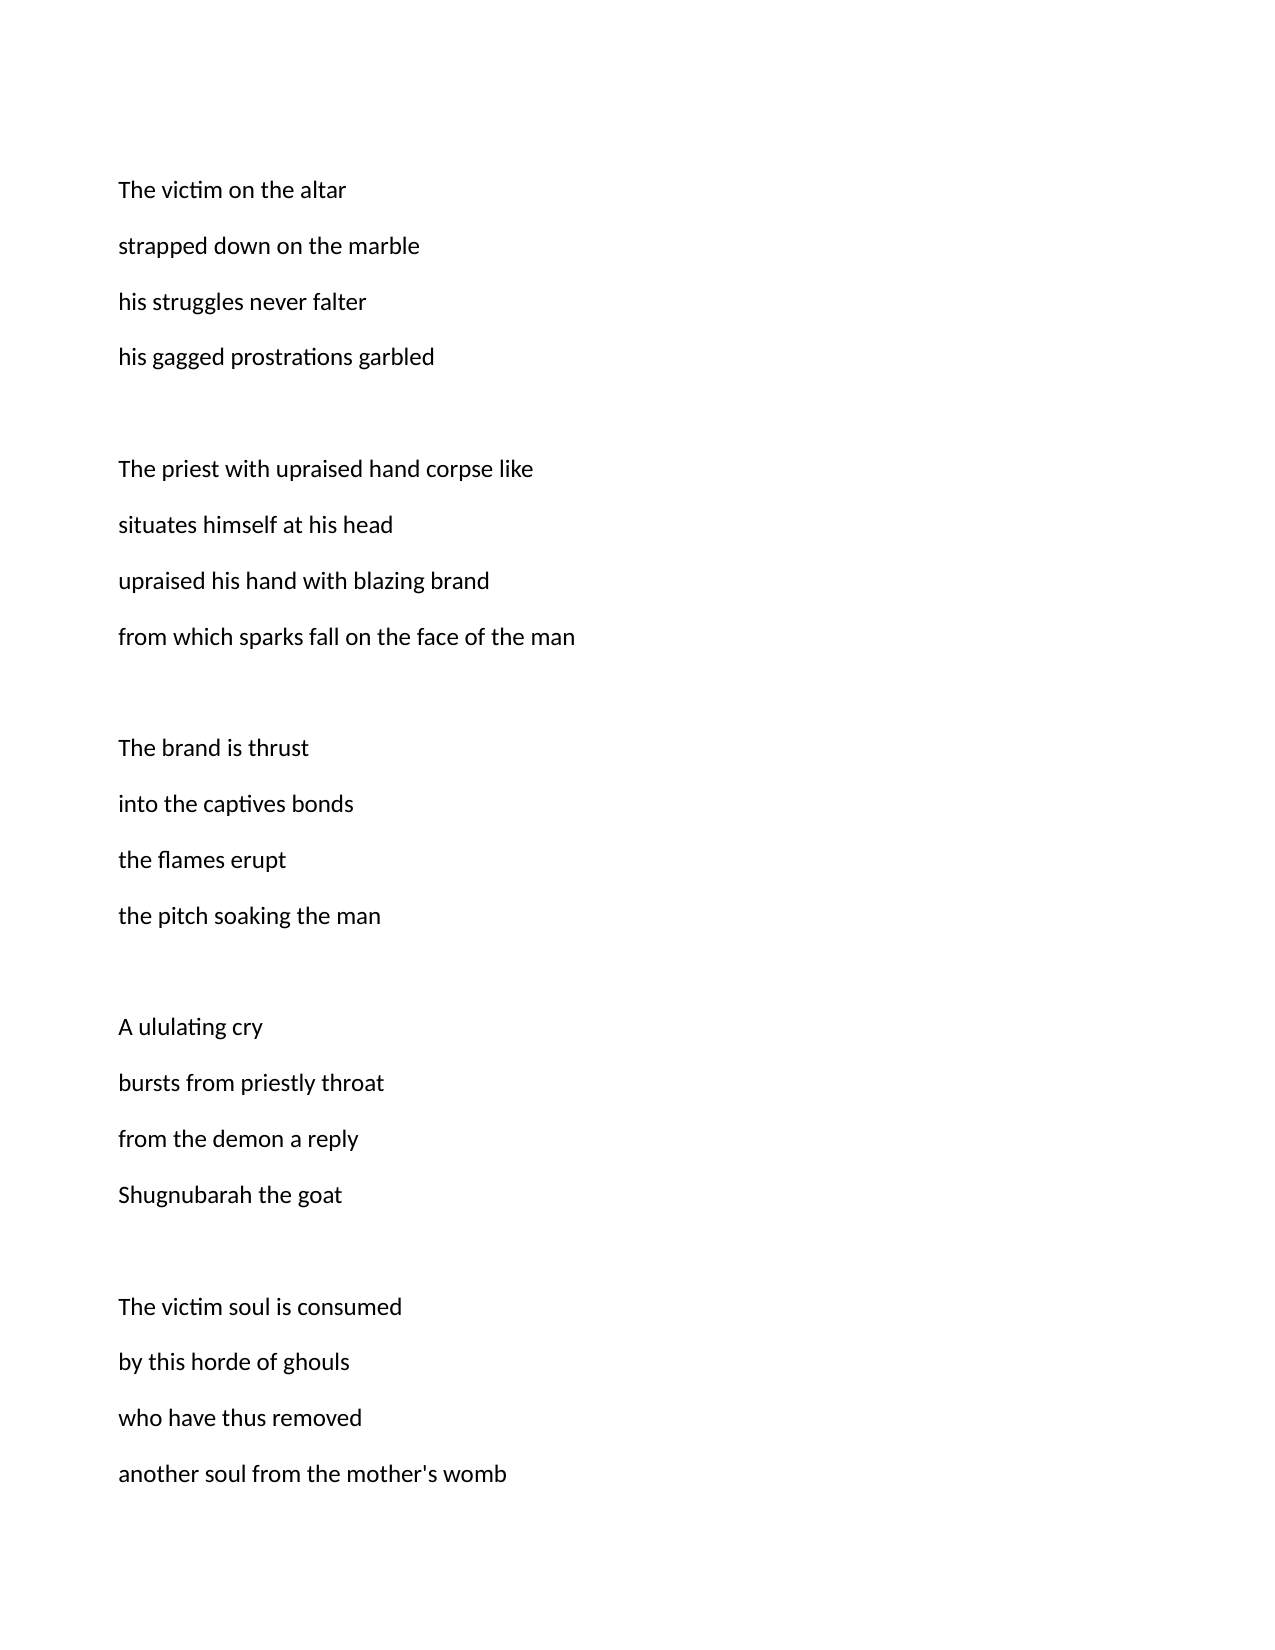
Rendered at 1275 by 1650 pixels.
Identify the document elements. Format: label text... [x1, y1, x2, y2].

text Shugnubarah the goat [118, 1179, 1157, 1209]
text his gagged prostrations garbled [118, 341, 1157, 372]
text The victim on the altar [118, 174, 1157, 204]
text from the demon a reply [118, 1123, 1157, 1154]
text who have thus removed [118, 1402, 1157, 1433]
text into the captives bonds [118, 788, 1157, 819]
text The brand is thrust [118, 732, 1157, 763]
text his struggles never falter [118, 286, 1157, 316]
text The priest with upraised hand corpse like [118, 453, 1157, 484]
text the flames erupt [118, 844, 1157, 874]
text by this horde of ghouls [118, 1346, 1157, 1377]
text situates himself at his head [118, 509, 1157, 539]
text from which sparks fall on the face of the man [118, 621, 1157, 651]
text another soul from the mother's womb [118, 1458, 1157, 1489]
text the pitch soaking the man [118, 900, 1157, 930]
text strapped down on the marble [118, 230, 1157, 260]
text A ululating cry [118, 1011, 1157, 1042]
text The victim soul is consumed [118, 1291, 1157, 1321]
text bursts from priestly throat [118, 1067, 1157, 1098]
text upraised his hand with blazing brand [118, 565, 1157, 595]
